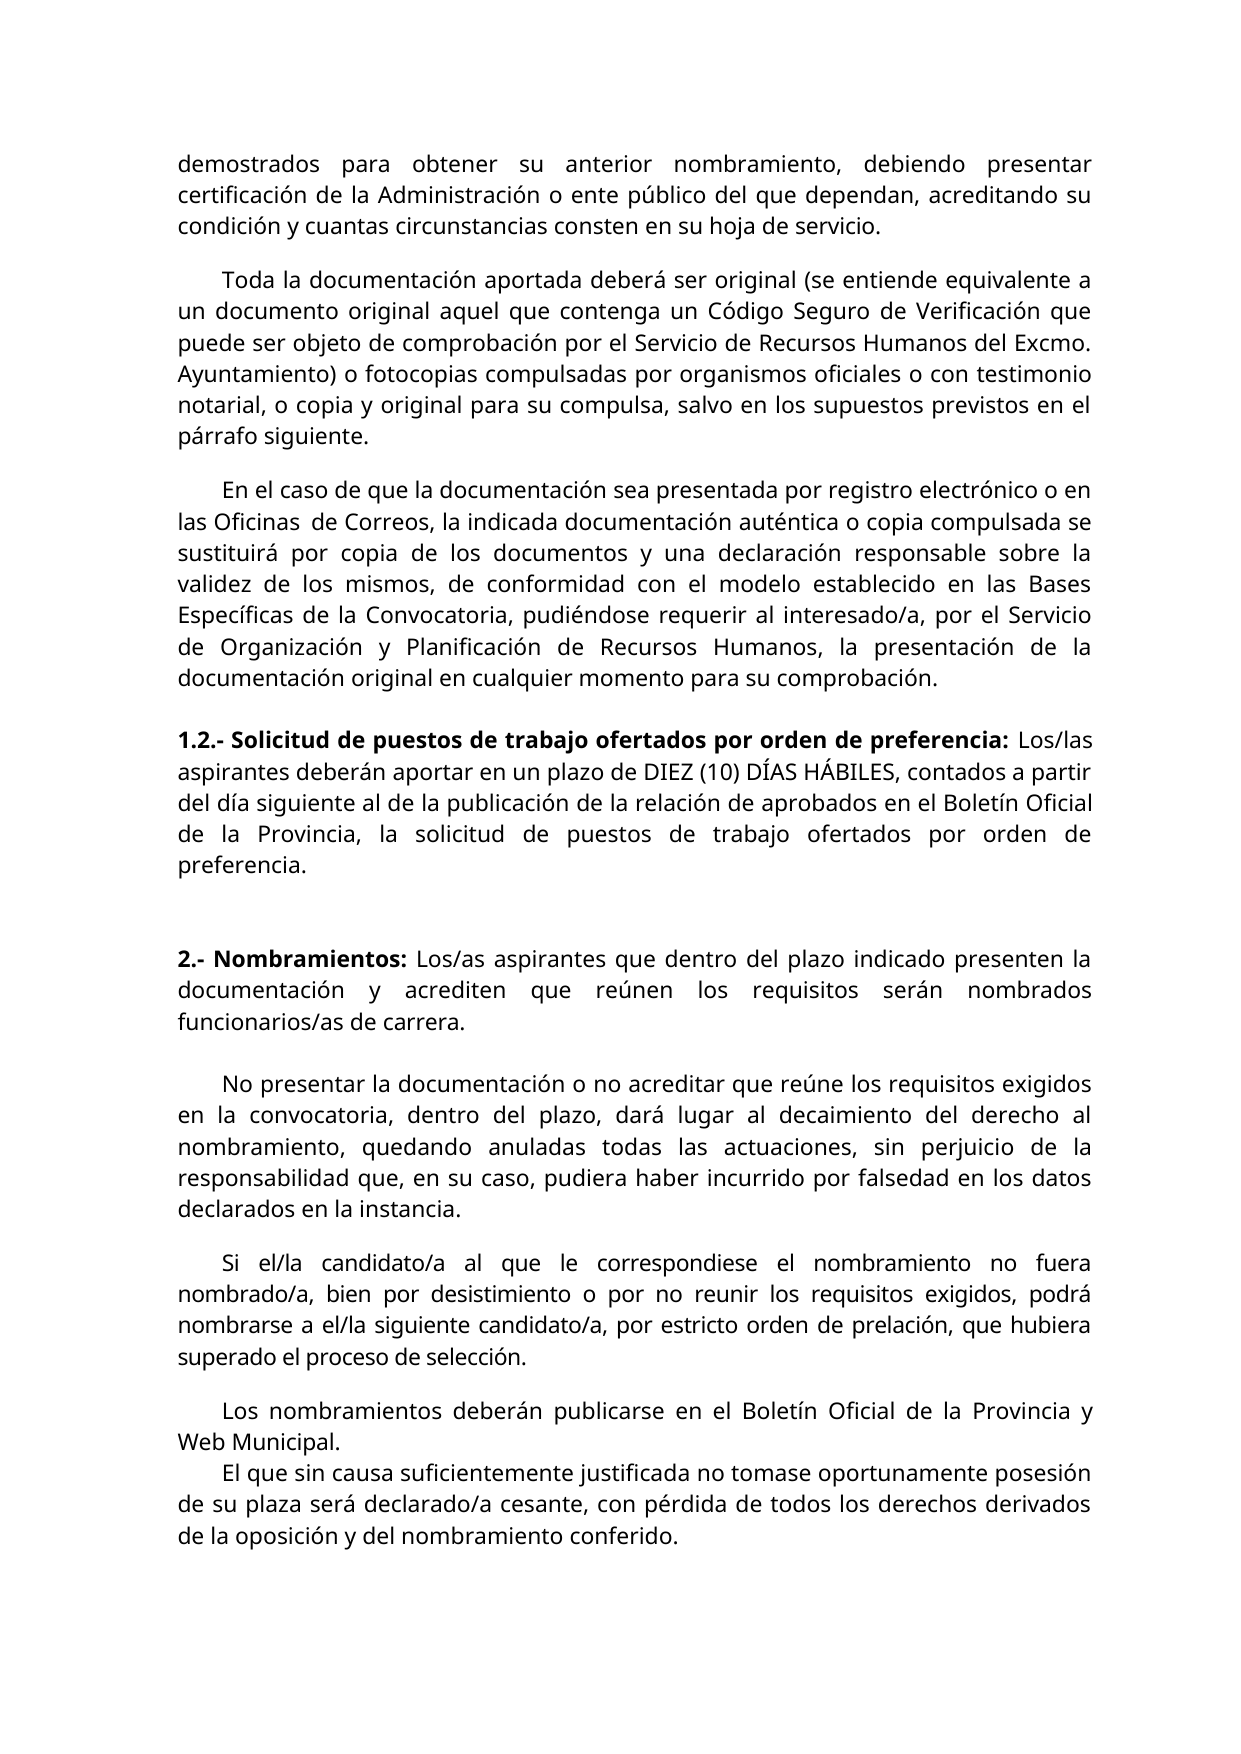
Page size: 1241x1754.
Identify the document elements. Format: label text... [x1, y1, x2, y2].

text Si el/la candidato/a al que le correspondiese el nombramiento no fuera nombrado/a, bien por desistimiento o por no reunir los requisitos exigidos, podrá nombrarse a el/la siguiente candidato/a, por estricto orden de prelación, que hubiera superado el proceso de selección. [177, 1247, 1093, 1372]
text Toda la documentación aportada deberá ser original (se entiende equivalente a un documento original aquel que contenga un Código Seguro de Verificación que puede ser objeto de comprobación por el Servicio de Recursos Humanos del Excmo. Ayuntamiento) o fotocopias compulsadas por organismos oficiales o con testimonio notarial, o copia y original para su compulsa, salvo en los supuestos previstos en el párrafo siguiente. [177, 264, 1093, 452]
text Los nombramientos deberán publicarse en el Boletín Oficial de la Provincia y Web Municipal. [177, 1395, 1093, 1457]
text demostrados para obtener su anterior nombramiento, debiendo presentar certificación de la Administración o ente público del que dependan, acreditando su condición y cuantas circunstancias consten en su hoja de servicio. [177, 148, 1093, 241]
text El que sin causa suficientemente justificada no tomase oportunamente posesión de su plaza será declarado/a cesante, con pérdida de todos los derechos derivados de la oposición y del nombramiento conferido. [177, 1457, 1093, 1551]
text No presentar la documentación o no acreditar que reúne los requisitos exigidos en la convocatoria, dentro del plazo, dará lugar al decaimiento del derecho al nombramiento, quedando anuladas todas las actuaciones, sin perjuicio de la responsabilidad que, en su caso, pudiera haber incurrido por falsedad en los datos declarados en la instancia. [177, 1068, 1093, 1224]
text 1.2.- Solicitud de puestos de trabajo ofertados por orden de preferencia: Los/las aspirantes deberán aportar en un plazo de DIEZ (10) DÍAS HÁBILES, contados a partir del día siguiente al de la publicación de la relación de aprobados en el Boletín Oficial de la Provincia, la solicitud de puestos de trabajo ofertados por orden de preferencia. [177, 724, 1093, 881]
text 2.- Nombramientos: Los/as aspirantes que dentro del plazo indicado presenten la documentación y acrediten que reúnen los requisitos serán nombrados funcionarios/as de carrera. [177, 943, 1093, 1037]
text En el caso de que la documentación sea presentada por registro electrónico o en las Oficinas de Correos, la indicada documentación auténtica o copia compulsada se sustituirá por copia de los documentos y una declaración responsable sobre la validez de los mismos, de conformidad con el modelo establecido en las Bases Específicas de la Convocatoria, pudiéndose requerir al interesado/a, por el Servicio de Organización y Planificación de Recursos Humanos, la presentación de la documentación original en cualquier momento para su comprobación. [177, 474, 1093, 693]
